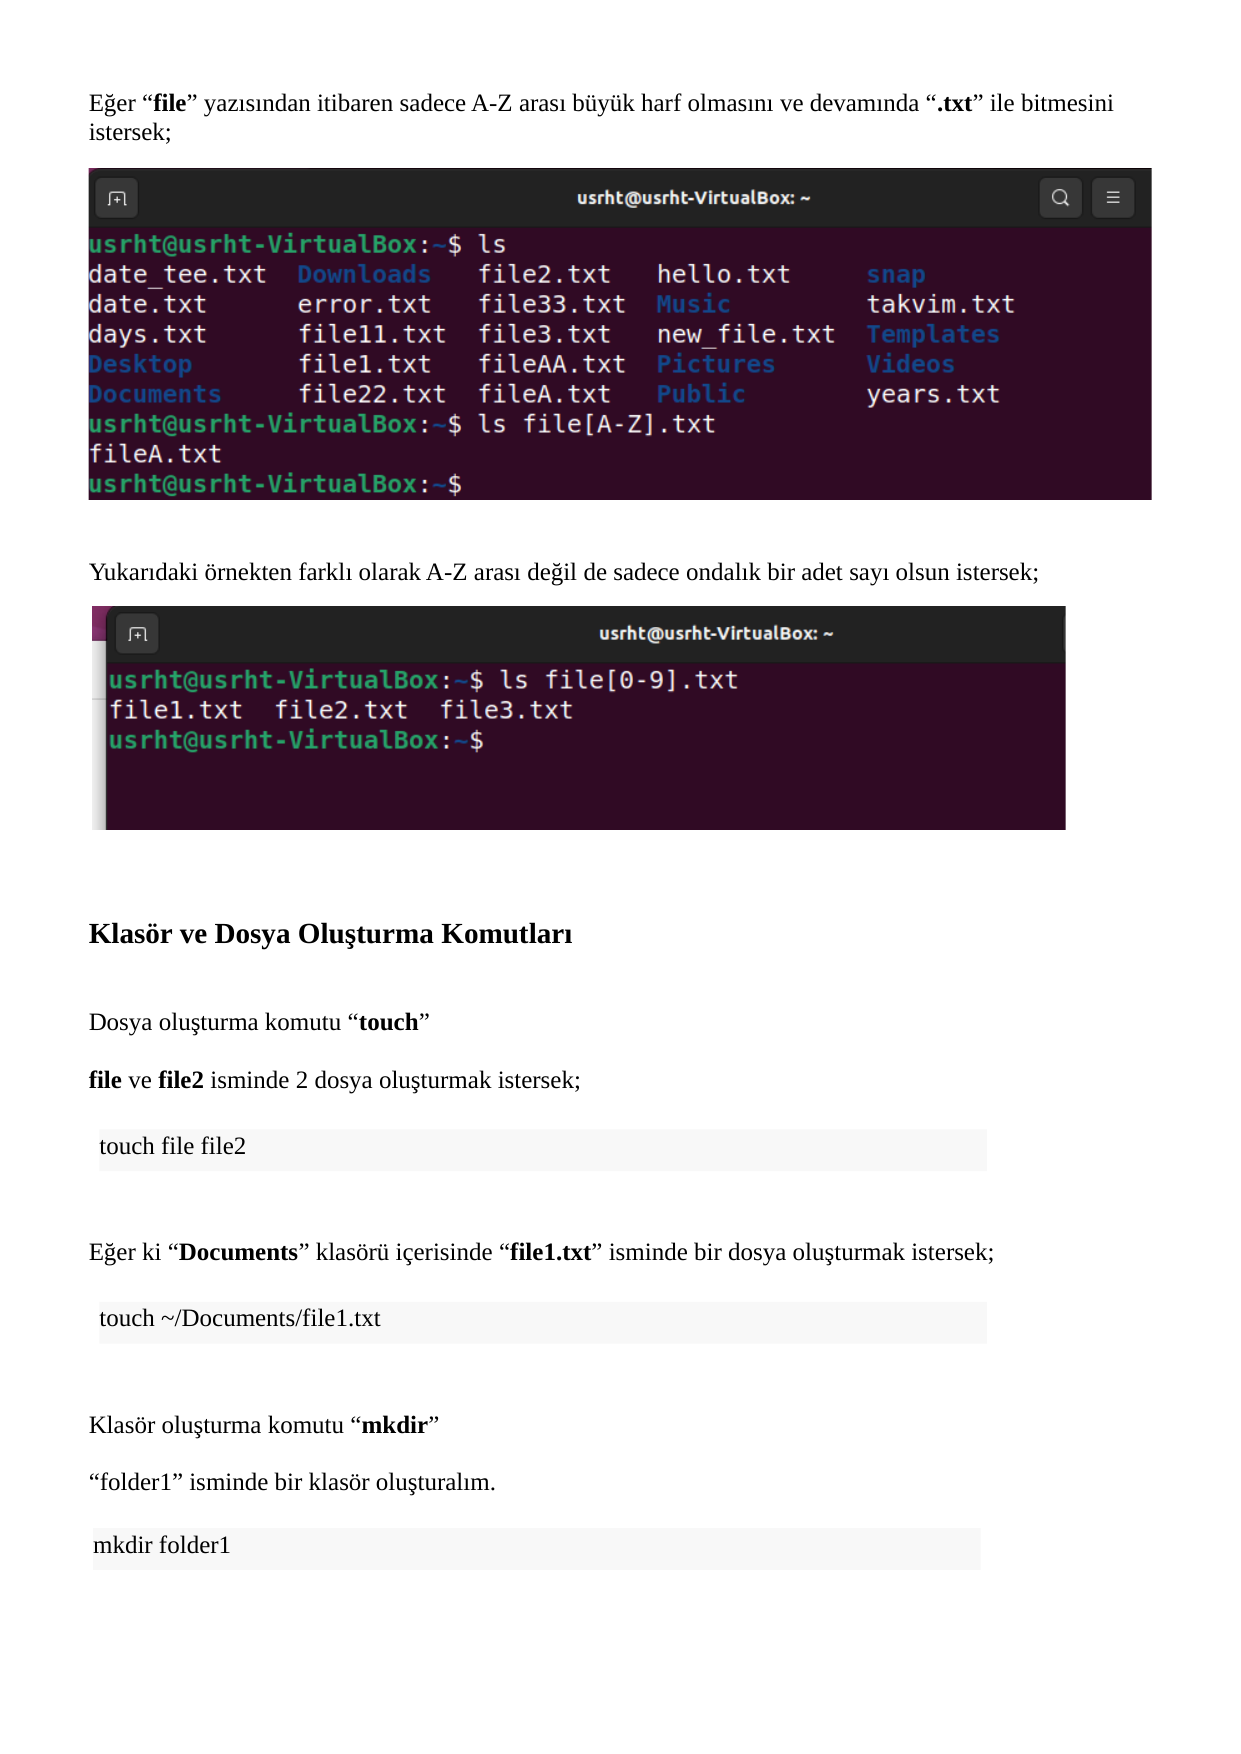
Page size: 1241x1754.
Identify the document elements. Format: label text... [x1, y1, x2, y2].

picture [92, 606, 1066, 830]
text “folder1” isminde bir klasör oluşturalım. [88, 1467, 1152, 1496]
text Eğer “file” yazısından itibaren sadece A-Z arası büyük harf olmasını ve devamında “.txt” ile bitmesini istersek; [88, 88, 1152, 146]
text Dosya oluşturma komutu “touch” [88, 1007, 1152, 1036]
text file ve file2 isminde 2 dosya oluşturmak istersek; [88, 1065, 1152, 1093]
text Klasör ve Dosya Oluşturma Komutları [88, 916, 1152, 950]
text Yukarıdaki örnekten farklı olarak A-Z arası değil de sadece ondalık bir adet sayı olsun istersek; [88, 557, 1152, 586]
text Klasör oluşturma komutu “mkdir” [88, 1410, 1152, 1438]
picture [88, 168, 1152, 500]
text Eğer ki “Documents” klasörü içerisinde “file1.txt” isminde bir dosya oluşturmak istersek; [88, 1237, 1152, 1266]
